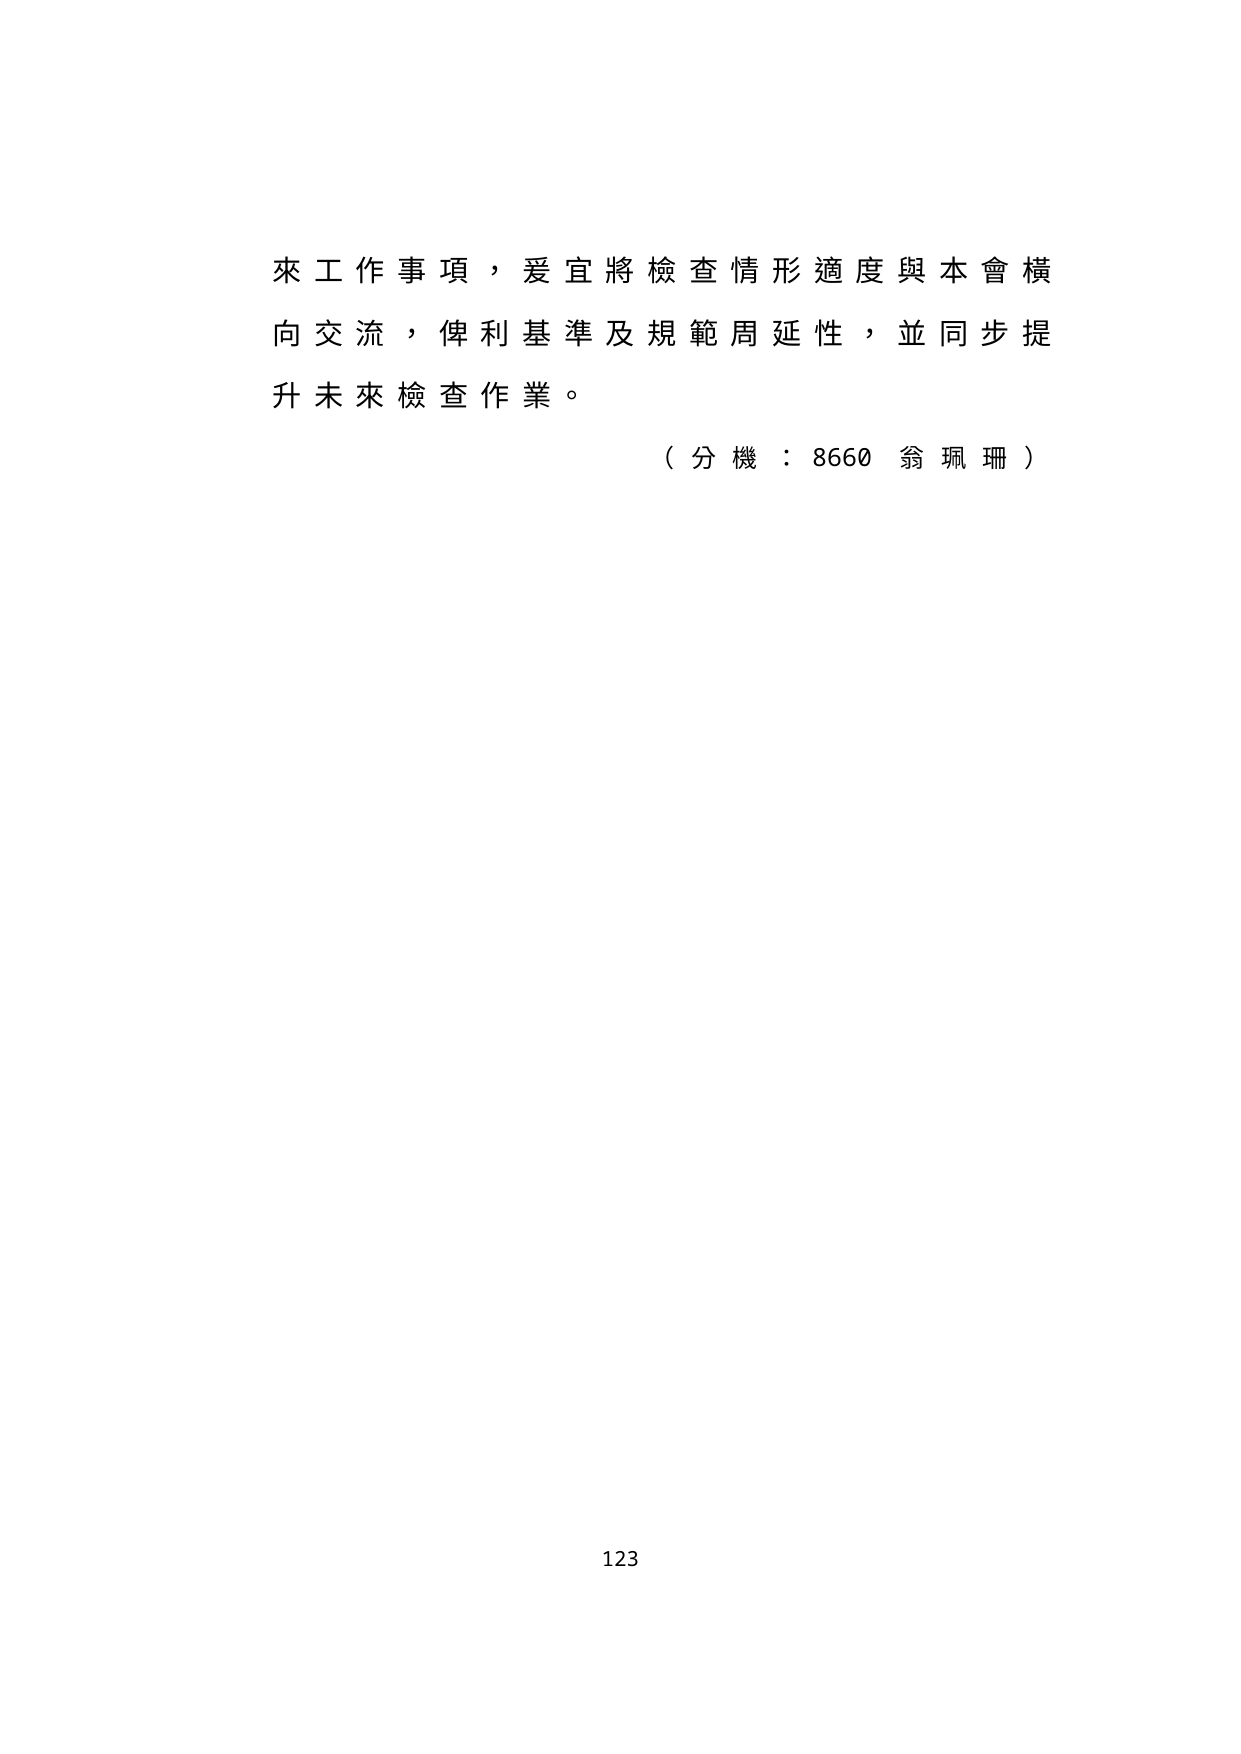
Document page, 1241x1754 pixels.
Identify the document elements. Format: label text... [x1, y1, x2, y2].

text 來工作事項，爰宜將檢查情形適度與本會橫向交流，俾利基準及規範周延性，並同步提升未來檢查作業。 [242, 227, 1058, 415]
text （分機：8660 翁珮珊） [183, 415, 1058, 477]
